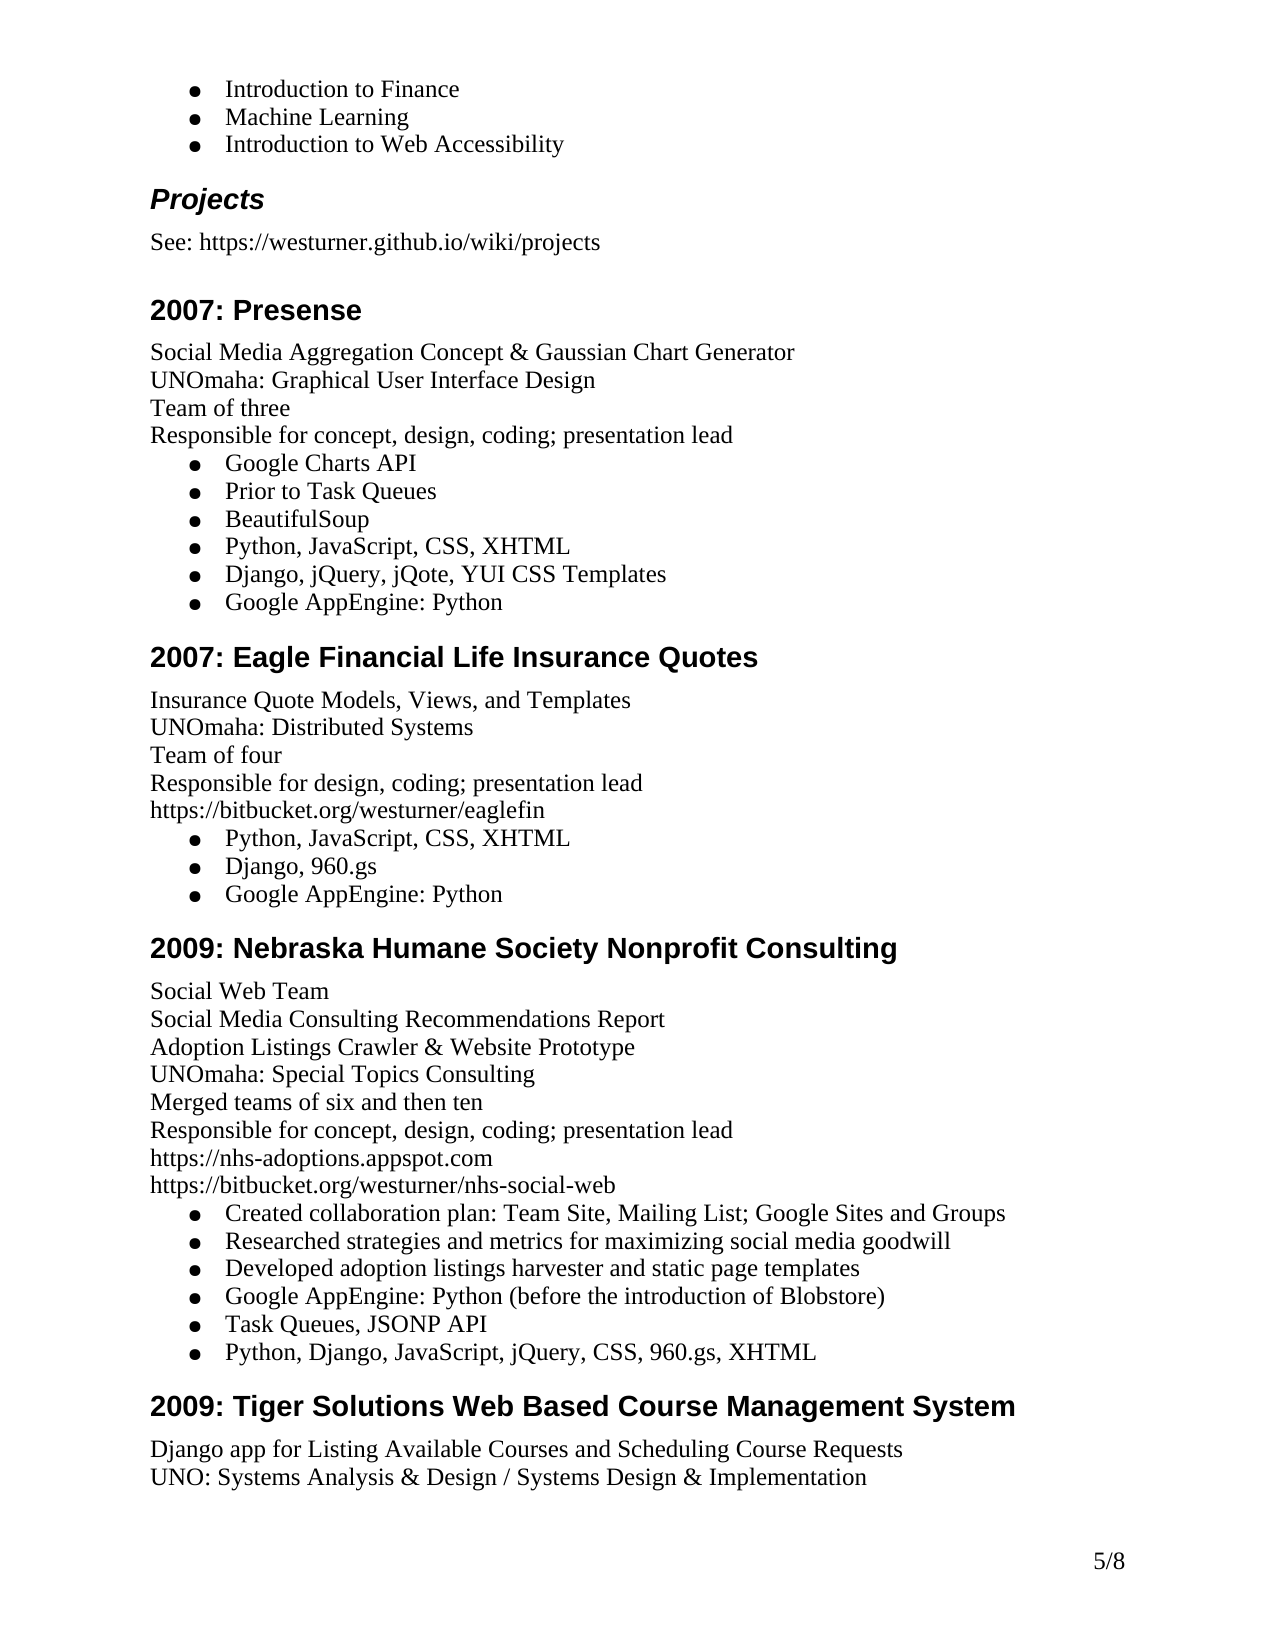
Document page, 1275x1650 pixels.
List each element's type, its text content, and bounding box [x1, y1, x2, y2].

text Responsible for concept, design, coding; presentation lead [150, 1116, 1125, 1144]
text UNOmaha: Graphical User Interface Design [150, 366, 1125, 394]
list Introduction to Web Accessibility [187, 130, 1125, 158]
text Responsible for concept, design, coding; presentation lead [150, 422, 1125, 449]
text Social Media Consulting Recommendations Report [150, 1005, 1125, 1033]
text UNOmaha: Special Topics Consulting [150, 1061, 1125, 1088]
list Introduction to Finance [187, 75, 1125, 103]
text See: https://westurner.github.io/wiki/projects [150, 228, 1125, 256]
list Python, JavaScript, CSS, XHTML [187, 532, 1125, 560]
text UNO: Systems Analysis & Design / Systems Design & Implementation [150, 1463, 1125, 1491]
list Developed adoption listings harvester and static page templates [187, 1254, 1125, 1282]
text Adoption Listings Crawler & Website Prototype [150, 1033, 1125, 1061]
list Machine Learning [187, 103, 1125, 130]
list Django, jQuery, jQote, YUI CSS Templates [187, 560, 1125, 588]
subtitle 2007: Eagle Financial Life Insurance Quotes [150, 641, 1125, 673]
list BeautifulSoup [187, 505, 1125, 532]
text UNOmaha: Distributed Systems [150, 713, 1125, 741]
text Responsible for design, coding; presentation lead [150, 769, 1125, 797]
list Google AppEngine: Python (before the introduction of Blobstore) [187, 1282, 1125, 1310]
text Django app for Listing Available Courses and Scheduling Course Requests [150, 1436, 1125, 1463]
list Created collaboration plan: Team Site, Mailing List; Google Sites and Groups [187, 1199, 1125, 1227]
list Google AppEngine: Python [187, 588, 1125, 616]
subtitle 2009: Tiger Solutions Web Based Course Management System [150, 1390, 1125, 1423]
list Python, JavaScript, CSS, XHTML [187, 824, 1125, 852]
text Insurance Quote Models, Views, and Templates [150, 686, 1125, 713]
text https://nhs-adoptions.appspot.com [150, 1144, 1125, 1171]
list Prior to Task Queues [187, 477, 1125, 505]
text Team of three [150, 394, 1125, 422]
text Merged teams of six and then ten [150, 1088, 1125, 1116]
text https://bitbucket.org/westurner/eaglefin [150, 797, 1125, 824]
text Team of four [150, 741, 1125, 769]
subtitle 2009: Nebraska Humane Society Nonprofit Consulting [150, 932, 1125, 965]
list Python, Django, JavaScript, jQuery, CSS, 960.gs, XHTML [187, 1338, 1125, 1365]
text Social Web Team [150, 977, 1125, 1005]
list Researched strategies and metrics for maximizing social media goodwill [187, 1227, 1125, 1254]
subtitle 2007: Presense [150, 293, 1125, 326]
list Google Charts API [187, 449, 1125, 477]
text https://bitbucket.org/westurner/nhs-social-web [150, 1171, 1125, 1199]
text Social Media Aggregation Concept & Gaussian Chart Generator [150, 338, 1125, 366]
list Google AppEngine: Python [187, 880, 1125, 907]
list Django, 960.gs [187, 852, 1125, 880]
subtitle Projects [150, 183, 1125, 216]
list Task Queues, JSONP API [187, 1310, 1125, 1338]
